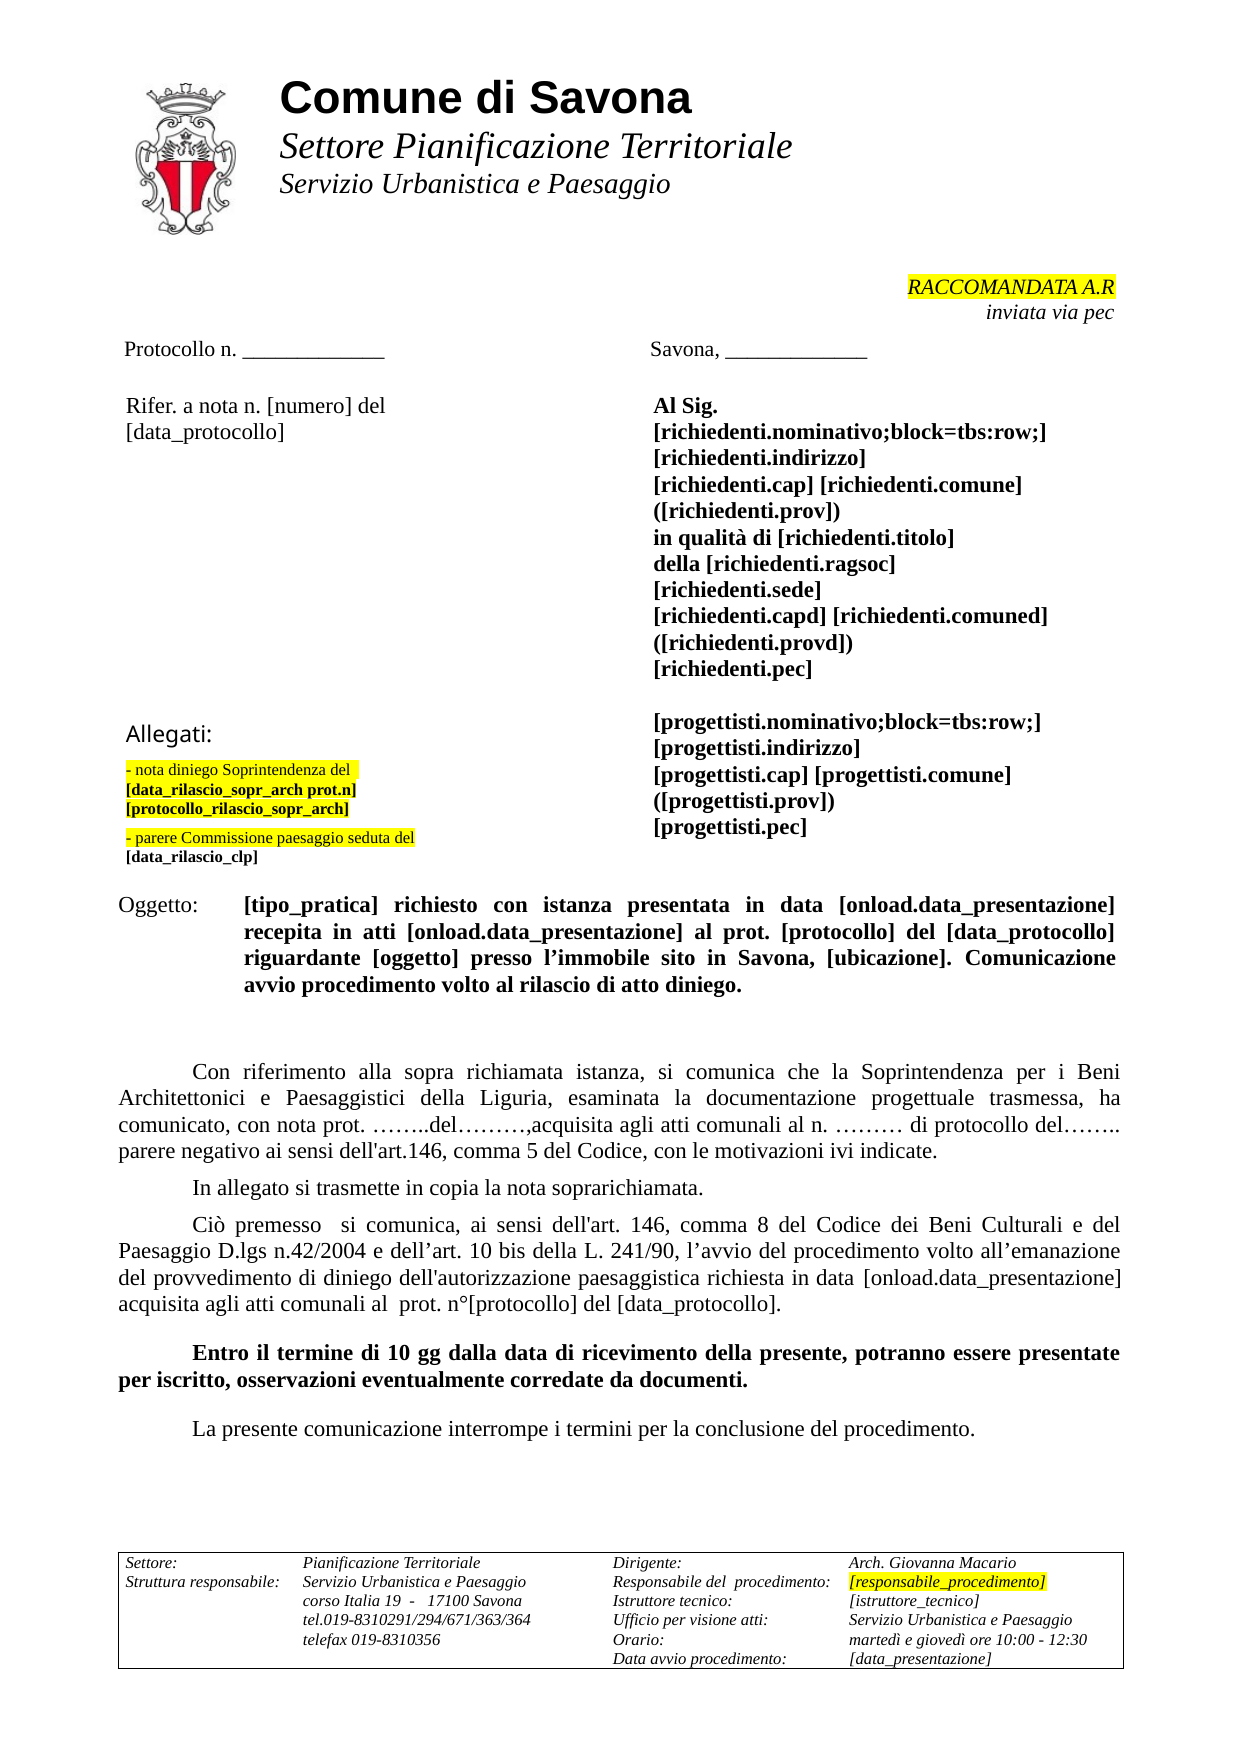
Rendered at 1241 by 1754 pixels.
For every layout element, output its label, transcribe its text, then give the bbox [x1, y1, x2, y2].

table_header [tipo_pratica] richiesto con istanza presentata in data [onload.data_presentazione] recepita in atti [onload.data_presentazione] al prot. [protocollo] del [data_protocollo] riguardante [oggetto] presso l’immobile sito in Savona, [ubicazione]. Comunicazione avvio procedimento volto al rilascio di atto diniego. [236, 892, 1123, 997]
table_cell [progettisti.nominativo;block=tbs:row;] [progettisti.indirizzo] [progettisti.cap] [progettisti.comune] ([progettisti.prov]) [progettisti.pec] [646, 708, 1119, 866]
table_cell Savona, _____________ [644, 330, 1122, 367]
table_header Rifer. a nota n. [numero] del [data_protocollo] [118, 392, 451, 708]
text Con riferimento alla sopra richiamata istanza, si comunica che la Soprintendenza per i Beni Architettonici e Paesaggistici della Liguria, esaminata la documentazione progettuale trasmessa, ha comunicato, con nota prot. ……..del………,acquisita agli atti comunali al n. ……… di protocollo del…….. parere negativo ai sensi dell'art.146, comma 5 del Codice, con le motivazioni ivi indicate. [118, 1058, 1122, 1163]
table_header Al Sig. [richiedenti.nominativo;block=tbs:row;] [richiedenti.indirizzo] [richiedenti.cap] [richiedenti.comune] ([richiedenti.prov]) in qualità di [richiedenti.titolo] della [richiedenti.ragsoc] [richiedenti.sede] [richiedenti.capd] [richiedenti.comuned] ([richiedenti.provd]) [richiedenti.pec] [646, 392, 1119, 708]
table_cell Allegati: - nota diniego Soprintendenza del [data_rilascio_sopr_arch prot.n][protocollo_rilascio_sopr_arch] - parere Commissione paesaggio seduta del [data_rilascio_clp] [118, 708, 451, 866]
table_cell [451, 708, 646, 866]
text In allegato si trasmette in copia la nota soprarichiamata. [118, 1174, 1122, 1200]
text Entro il termine di 10 gg dalla data di ricevimento della presente, potranno essere presentate per iscritto, osservazioni eventualmente corredate da documenti. [118, 1339, 1122, 1392]
picture [135, 83, 236, 235]
table_header [451, 392, 646, 708]
text Ciò premesso si comunica, ai sensi dell'art. 146, comma 8 del Codice dei Beni Culturali e del Paesaggio D.lgs n.42/2004 e dell’art. 10 bis della L. 241/90, l’avvio del procedimento volto all’emanazione del provvedimento di diniego dell'autorizzazione paesaggistica richiesta in data [onload.data_presentazione] acquisita agli atti comunali al prot. n°[protocollo] del [data_protocollo]. [118, 1211, 1122, 1316]
table_cell Protocollo n. _____________ [118, 330, 644, 367]
table_header RACCOMANDATA A.R inviata via pec [644, 268, 1122, 330]
text La presente comunicazione interrompe i termini per la conclusione del procedimento. [118, 1415, 1122, 1442]
table_header Oggetto: [111, 892, 236, 997]
table_header [118, 268, 644, 330]
